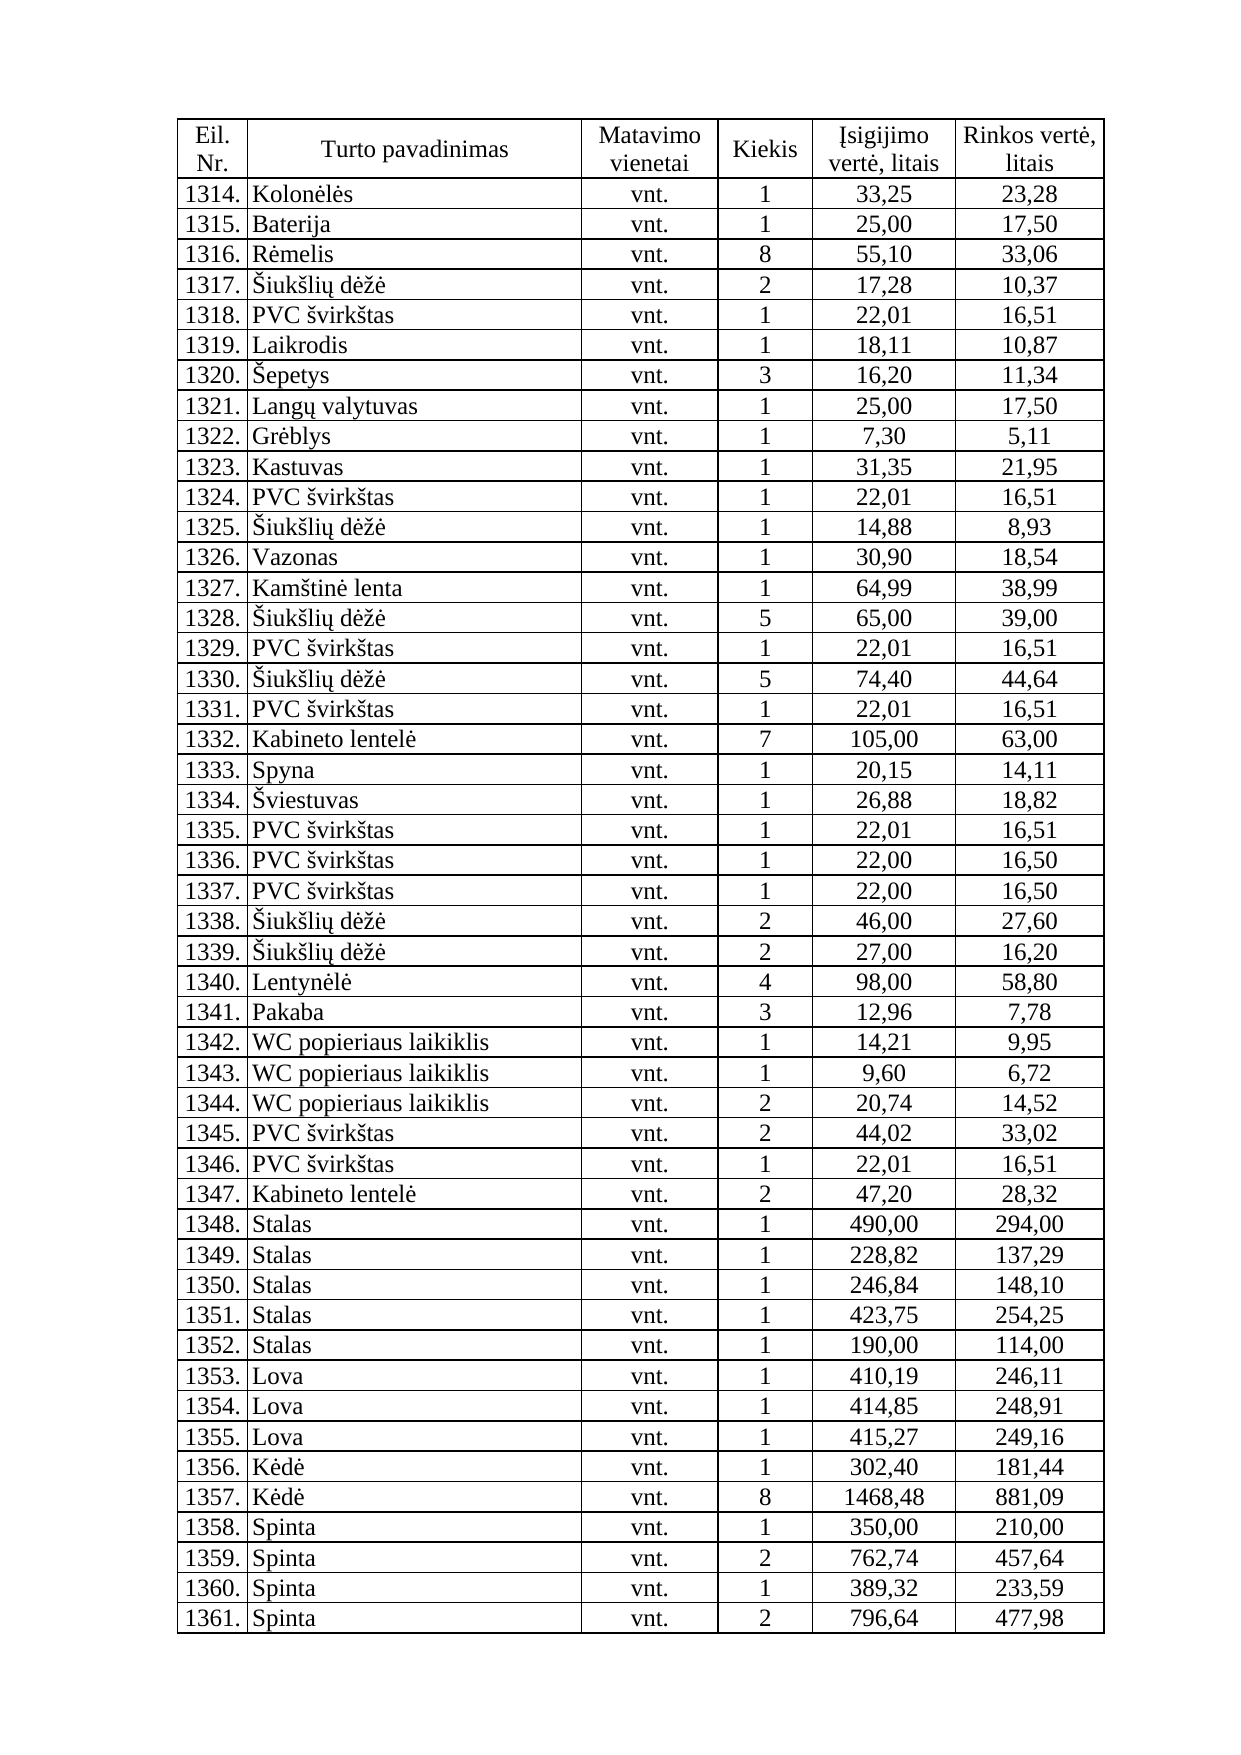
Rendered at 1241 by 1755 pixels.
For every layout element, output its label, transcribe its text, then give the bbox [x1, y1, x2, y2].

table_cell 44,02 [813, 1118, 955, 1147]
table_cell vnt. [582, 300, 717, 329]
table_cell 1 [719, 815, 812, 844]
table_cell 23,28 [956, 179, 1103, 207]
table_cell 33,25 [813, 179, 955, 207]
table_cell 1324. [178, 482, 247, 511]
table_cell Šiukšlių dėžė [248, 603, 581, 632]
table_cell PVC švirkštas [248, 633, 581, 662]
table_cell vnt. [582, 1028, 717, 1056]
table_cell 1 [719, 330, 812, 359]
table_header Matavimo vienetai [582, 120, 717, 177]
table_cell PVC švirkštas [248, 815, 581, 844]
table_header Turto pavadinimas [248, 120, 581, 177]
table_cell 1 [719, 1270, 812, 1299]
table_cell Lentynėlė [248, 967, 581, 996]
table_cell Stalas [248, 1240, 581, 1268]
table_cell 389,32 [813, 1573, 955, 1602]
table_cell 1338. [178, 906, 247, 935]
table_cell 114,00 [956, 1331, 1103, 1359]
table_cell 22,01 [813, 300, 955, 329]
table_cell 1327. [178, 573, 247, 602]
table_cell 1342. [178, 1028, 247, 1056]
table_cell 98,00 [813, 967, 955, 996]
table_cell Rėmelis [248, 240, 581, 268]
table_cell 30,90 [813, 543, 955, 571]
table_cell 17,28 [813, 270, 955, 298]
table_cell vnt. [582, 1240, 717, 1268]
table_cell 6,72 [956, 1058, 1103, 1087]
table_cell 1 [719, 179, 812, 207]
table_cell 1347. [178, 1179, 247, 1208]
table_cell Baterija [248, 209, 581, 238]
table_cell 58,80 [956, 967, 1103, 996]
table_cell 1 [719, 391, 812, 420]
table_cell Pakaba [248, 997, 581, 1026]
table_cell PVC švirkštas [248, 876, 581, 905]
table_cell 8,93 [956, 512, 1103, 541]
table_cell 1 [719, 1028, 812, 1056]
table_cell 1345. [178, 1118, 247, 1147]
table_cell 249,16 [956, 1422, 1103, 1450]
table_cell 17,50 [956, 391, 1103, 420]
table_cell Šiukšlių dėžė [248, 664, 581, 692]
table_cell 1318. [178, 300, 247, 329]
table_cell Stalas [248, 1300, 581, 1329]
table_header Kiekis [719, 120, 812, 177]
table_cell 3 [719, 997, 812, 1026]
table_cell vnt. [582, 906, 717, 935]
table_cell 11,34 [956, 361, 1103, 389]
table_cell 7,78 [956, 997, 1103, 1026]
table_cell Lova [248, 1361, 581, 1390]
table_cell 1 [719, 1573, 812, 1602]
table_cell 1 [719, 300, 812, 329]
table_cell Kėdė [248, 1482, 581, 1511]
table_cell vnt. [582, 421, 717, 450]
table_cell 1341. [178, 997, 247, 1026]
table_cell 1350. [178, 1270, 247, 1299]
table_cell 31,35 [813, 452, 955, 480]
table_cell 1328. [178, 603, 247, 632]
table_cell vnt. [582, 1058, 717, 1087]
table_cell WC popieriaus laikiklis [248, 1028, 581, 1056]
table_cell 46,00 [813, 906, 955, 935]
table_cell 2 [719, 1179, 812, 1208]
table_cell Šiukšlių dėžė [248, 512, 581, 541]
table_cell 1 [719, 1331, 812, 1359]
table_cell 8 [719, 1482, 812, 1511]
table_cell 16,50 [956, 876, 1103, 905]
table_cell 44,64 [956, 664, 1103, 692]
table_cell Kastuvas [248, 452, 581, 480]
table_cell Šepetys [248, 361, 581, 389]
table_cell 8 [719, 240, 812, 268]
table_cell 22,01 [813, 482, 955, 511]
table_cell 16,51 [956, 633, 1103, 662]
table_cell 20,74 [813, 1088, 955, 1117]
table_cell 1325. [178, 512, 247, 541]
table_cell vnt. [582, 633, 717, 662]
table_cell 1351. [178, 1300, 247, 1329]
table_cell 1356. [178, 1452, 247, 1481]
table_cell 38,99 [956, 573, 1103, 602]
table_cell 27,00 [813, 937, 955, 965]
table_cell 1 [719, 573, 812, 602]
table_cell PVC švirkštas [248, 694, 581, 723]
table_cell 1 [719, 421, 812, 450]
table_cell 1360. [178, 1573, 247, 1602]
table_cell 1315. [178, 209, 247, 238]
table_cell 1357. [178, 1482, 247, 1511]
table_cell 9,95 [956, 1028, 1103, 1056]
table_cell 1361. [178, 1603, 247, 1632]
table_cell 4 [719, 967, 812, 996]
table_cell 22,01 [813, 1149, 955, 1177]
table_cell 22,01 [813, 694, 955, 723]
table_cell 2 [719, 1118, 812, 1147]
table_cell 228,82 [813, 1240, 955, 1268]
table_cell Spinta [248, 1573, 581, 1602]
table_cell vnt. [582, 725, 717, 753]
table_cell 148,10 [956, 1270, 1103, 1299]
table_cell vnt. [582, 573, 717, 602]
table_cell vnt. [582, 1179, 717, 1208]
table_cell 423,75 [813, 1300, 955, 1329]
table_cell Kabineto lentelė [248, 725, 581, 753]
table_cell 1 [719, 694, 812, 723]
table_cell 1 [719, 1058, 812, 1087]
table_cell PVC švirkštas [248, 1149, 581, 1177]
table_cell vnt. [582, 1210, 717, 1238]
table_cell WC popieriaus laikiklis [248, 1058, 581, 1087]
table_cell 18,82 [956, 785, 1103, 814]
table_cell 210,00 [956, 1513, 1103, 1541]
table_cell 490,00 [813, 1210, 955, 1238]
table_cell vnt. [582, 361, 717, 389]
table_cell vnt. [582, 1361, 717, 1390]
table_cell 1 [719, 1513, 812, 1541]
table_cell Šiukšlių dėžė [248, 270, 581, 298]
table_cell vnt. [582, 1331, 717, 1359]
table_cell Spinta [248, 1513, 581, 1541]
table_cell 294,00 [956, 1210, 1103, 1238]
table_cell vnt. [582, 1270, 717, 1299]
table_cell vnt. [582, 755, 717, 783]
table_cell 1 [719, 1149, 812, 1177]
table_cell 2 [719, 1543, 812, 1572]
table_cell 18,11 [813, 330, 955, 359]
table_cell 1331. [178, 694, 247, 723]
table_cell 2 [719, 1603, 812, 1632]
table_cell PVC švirkštas [248, 482, 581, 511]
table_cell vnt. [582, 694, 717, 723]
table_cell vnt. [582, 482, 717, 511]
table_cell 28,32 [956, 1179, 1103, 1208]
table_cell 25,00 [813, 391, 955, 420]
table_cell 16,51 [956, 694, 1103, 723]
table_cell 16,50 [956, 846, 1103, 874]
table_cell 27,60 [956, 906, 1103, 935]
table_cell 1355. [178, 1422, 247, 1450]
table_cell vnt. [582, 1603, 717, 1632]
table_cell 233,59 [956, 1573, 1103, 1602]
table_cell 5 [719, 603, 812, 632]
table_header Eil. Nr. [178, 120, 247, 177]
table_cell 20,15 [813, 755, 955, 783]
table_cell 16,51 [956, 300, 1103, 329]
table_cell vnt. [582, 937, 717, 965]
table_cell 1314. [178, 179, 247, 207]
table_cell 254,25 [956, 1300, 1103, 1329]
table_cell 1468,48 [813, 1482, 955, 1511]
table_cell 410,19 [813, 1361, 955, 1390]
table_cell 1 [719, 209, 812, 238]
table_cell 1 [719, 482, 812, 511]
table_header Rinkos vertė, litais [956, 120, 1103, 177]
table_cell 33,06 [956, 240, 1103, 268]
table_cell 22,00 [813, 846, 955, 874]
table_cell vnt. [582, 240, 717, 268]
table_cell 1 [719, 1210, 812, 1238]
table_cell vnt. [582, 543, 717, 571]
table_cell 25,00 [813, 209, 955, 238]
table_cell vnt. [582, 1391, 717, 1420]
table_cell Grėblys [248, 421, 581, 450]
table_cell 1 [719, 1452, 812, 1481]
table_cell vnt. [582, 179, 717, 207]
table_cell 39,00 [956, 603, 1103, 632]
table_cell vnt. [582, 512, 717, 541]
table_cell 16,20 [813, 361, 955, 389]
table_cell Spyna [248, 755, 581, 783]
table_cell 21,95 [956, 452, 1103, 480]
table_cell 477,98 [956, 1603, 1103, 1632]
table_cell vnt. [582, 1118, 717, 1147]
table_cell 1329. [178, 633, 247, 662]
table_cell 881,09 [956, 1482, 1103, 1511]
table_cell 14,11 [956, 755, 1103, 783]
table_cell vnt. [582, 391, 717, 420]
table_cell 2 [719, 1088, 812, 1117]
table_cell 16,51 [956, 1149, 1103, 1177]
table_cell 9,60 [813, 1058, 955, 1087]
table_cell vnt. [582, 664, 717, 692]
table_cell 1326. [178, 543, 247, 571]
table_cell 14,52 [956, 1088, 1103, 1117]
table_cell 1343. [178, 1058, 247, 1087]
table_cell 63,00 [956, 725, 1103, 753]
table_cell vnt. [582, 1573, 717, 1602]
table_cell Kėdė [248, 1452, 581, 1481]
table_cell 10,37 [956, 270, 1103, 298]
table_cell vnt. [582, 1513, 717, 1541]
table_cell vnt. [582, 603, 717, 632]
table_cell 65,00 [813, 603, 955, 632]
table_cell 18,54 [956, 543, 1103, 571]
table_cell 16,51 [956, 815, 1103, 844]
table_cell 2 [719, 270, 812, 298]
table_cell Stalas [248, 1210, 581, 1238]
table_cell 1316. [178, 240, 247, 268]
table_cell 1 [719, 1300, 812, 1329]
table_cell 1317. [178, 270, 247, 298]
table_cell vnt. [582, 1088, 717, 1117]
table_cell 74,40 [813, 664, 955, 692]
table_cell 5,11 [956, 421, 1103, 450]
table_cell 1330. [178, 664, 247, 692]
table_cell vnt. [582, 209, 717, 238]
table_cell 105,00 [813, 725, 955, 753]
table_cell vnt. [582, 330, 717, 359]
table_cell 457,64 [956, 1543, 1103, 1572]
table_cell 7,30 [813, 421, 955, 450]
table_cell 248,91 [956, 1391, 1103, 1420]
table_cell 2 [719, 906, 812, 935]
table_cell 14,21 [813, 1028, 955, 1056]
table_cell vnt. [582, 997, 717, 1026]
table_cell 350,00 [813, 1513, 955, 1541]
table_cell 22,01 [813, 633, 955, 662]
table_cell Vazonas [248, 543, 581, 571]
table_cell PVC švirkštas [248, 300, 581, 329]
table_cell 1353. [178, 1361, 247, 1390]
table_cell vnt. [582, 1149, 717, 1177]
table_cell 246,11 [956, 1361, 1103, 1390]
table_cell 1359. [178, 1543, 247, 1572]
table_cell vnt. [582, 1482, 717, 1511]
table_cell 16,51 [956, 482, 1103, 511]
table_cell 1 [719, 876, 812, 905]
table_cell 1 [719, 1422, 812, 1450]
table_cell Šiukšlių dėžė [248, 937, 581, 965]
table_cell 1 [719, 755, 812, 783]
table_cell Langų valytuvas [248, 391, 581, 420]
table_cell 17,50 [956, 209, 1103, 238]
table_header Įsigijimo vertė, litais [813, 120, 955, 177]
table_cell 414,85 [813, 1391, 955, 1420]
table_cell Spinta [248, 1543, 581, 1572]
table_cell 1348. [178, 1210, 247, 1238]
table_cell 47,20 [813, 1179, 955, 1208]
table_cell 246,84 [813, 1270, 955, 1299]
table_cell 55,10 [813, 240, 955, 268]
table_cell 1320. [178, 361, 247, 389]
table_cell Šviestuvas [248, 785, 581, 814]
table_cell 7 [719, 725, 812, 753]
table_cell 14,88 [813, 512, 955, 541]
table_cell vnt. [582, 1422, 717, 1450]
table_cell Kolonėlės [248, 179, 581, 207]
table_cell PVC švirkštas [248, 846, 581, 874]
table_cell 1 [719, 1361, 812, 1390]
table_cell Lova [248, 1422, 581, 1450]
table_cell vnt. [582, 270, 717, 298]
table_cell vnt. [582, 815, 717, 844]
table_cell 64,99 [813, 573, 955, 602]
table_cell Lova [248, 1391, 581, 1420]
table_cell vnt. [582, 846, 717, 874]
table_cell 1 [719, 785, 812, 814]
table_cell 1 [719, 1240, 812, 1268]
table_cell 1323. [178, 452, 247, 480]
table_cell Stalas [248, 1270, 581, 1299]
table_cell 1333. [178, 755, 247, 783]
table_cell Šiukšlių dėžė [248, 906, 581, 935]
table_cell 5 [719, 664, 812, 692]
table_cell 1344. [178, 1088, 247, 1117]
table_cell Laikrodis [248, 330, 581, 359]
table_cell 181,44 [956, 1452, 1103, 1481]
table_cell 22,00 [813, 876, 955, 905]
table_cell 1339. [178, 937, 247, 965]
table_cell vnt. [582, 1543, 717, 1572]
table_cell 1358. [178, 1513, 247, 1541]
table_cell 137,29 [956, 1240, 1103, 1268]
table_cell 1 [719, 633, 812, 662]
table_cell vnt. [582, 876, 717, 905]
table_cell 1334. [178, 785, 247, 814]
table_cell 1322. [178, 421, 247, 450]
table_cell 26,88 [813, 785, 955, 814]
table_cell 10,87 [956, 330, 1103, 359]
table_cell 1332. [178, 725, 247, 753]
table_cell Stalas [248, 1331, 581, 1359]
table_cell 1336. [178, 846, 247, 874]
table_cell 1 [719, 512, 812, 541]
table_cell 762,74 [813, 1543, 955, 1572]
table_cell 12,96 [813, 997, 955, 1026]
table_cell 415,27 [813, 1422, 955, 1450]
table_cell 1 [719, 452, 812, 480]
table_cell 2 [719, 937, 812, 965]
table_cell vnt. [582, 452, 717, 480]
table_cell 1319. [178, 330, 247, 359]
table_cell 1354. [178, 1391, 247, 1420]
table_cell vnt. [582, 1452, 717, 1481]
table_cell 796,64 [813, 1603, 955, 1632]
table_cell 22,01 [813, 815, 955, 844]
table_cell 1346. [178, 1149, 247, 1177]
table_cell 1 [719, 846, 812, 874]
table_cell 1 [719, 1391, 812, 1420]
table_cell vnt. [582, 785, 717, 814]
table_cell 302,40 [813, 1452, 955, 1481]
table_cell Kamštinė lenta [248, 573, 581, 602]
table_cell vnt. [582, 1300, 717, 1329]
table_cell Kabineto lentelė [248, 1179, 581, 1208]
table_cell 3 [719, 361, 812, 389]
table_cell 1349. [178, 1240, 247, 1268]
table_cell WC popieriaus laikiklis [248, 1088, 581, 1117]
table_cell 1340. [178, 967, 247, 996]
table_cell vnt. [582, 967, 717, 996]
table_cell 1 [719, 543, 812, 571]
table_cell 1335. [178, 815, 247, 844]
table_cell 1321. [178, 391, 247, 420]
table_cell 190,00 [813, 1331, 955, 1359]
table_cell PVC švirkštas [248, 1118, 581, 1147]
table_cell 33,02 [956, 1118, 1103, 1147]
table_cell 16,20 [956, 937, 1103, 965]
table_cell 1337. [178, 876, 247, 905]
table_cell Spinta [248, 1603, 581, 1632]
table_cell 1352. [178, 1331, 247, 1359]
